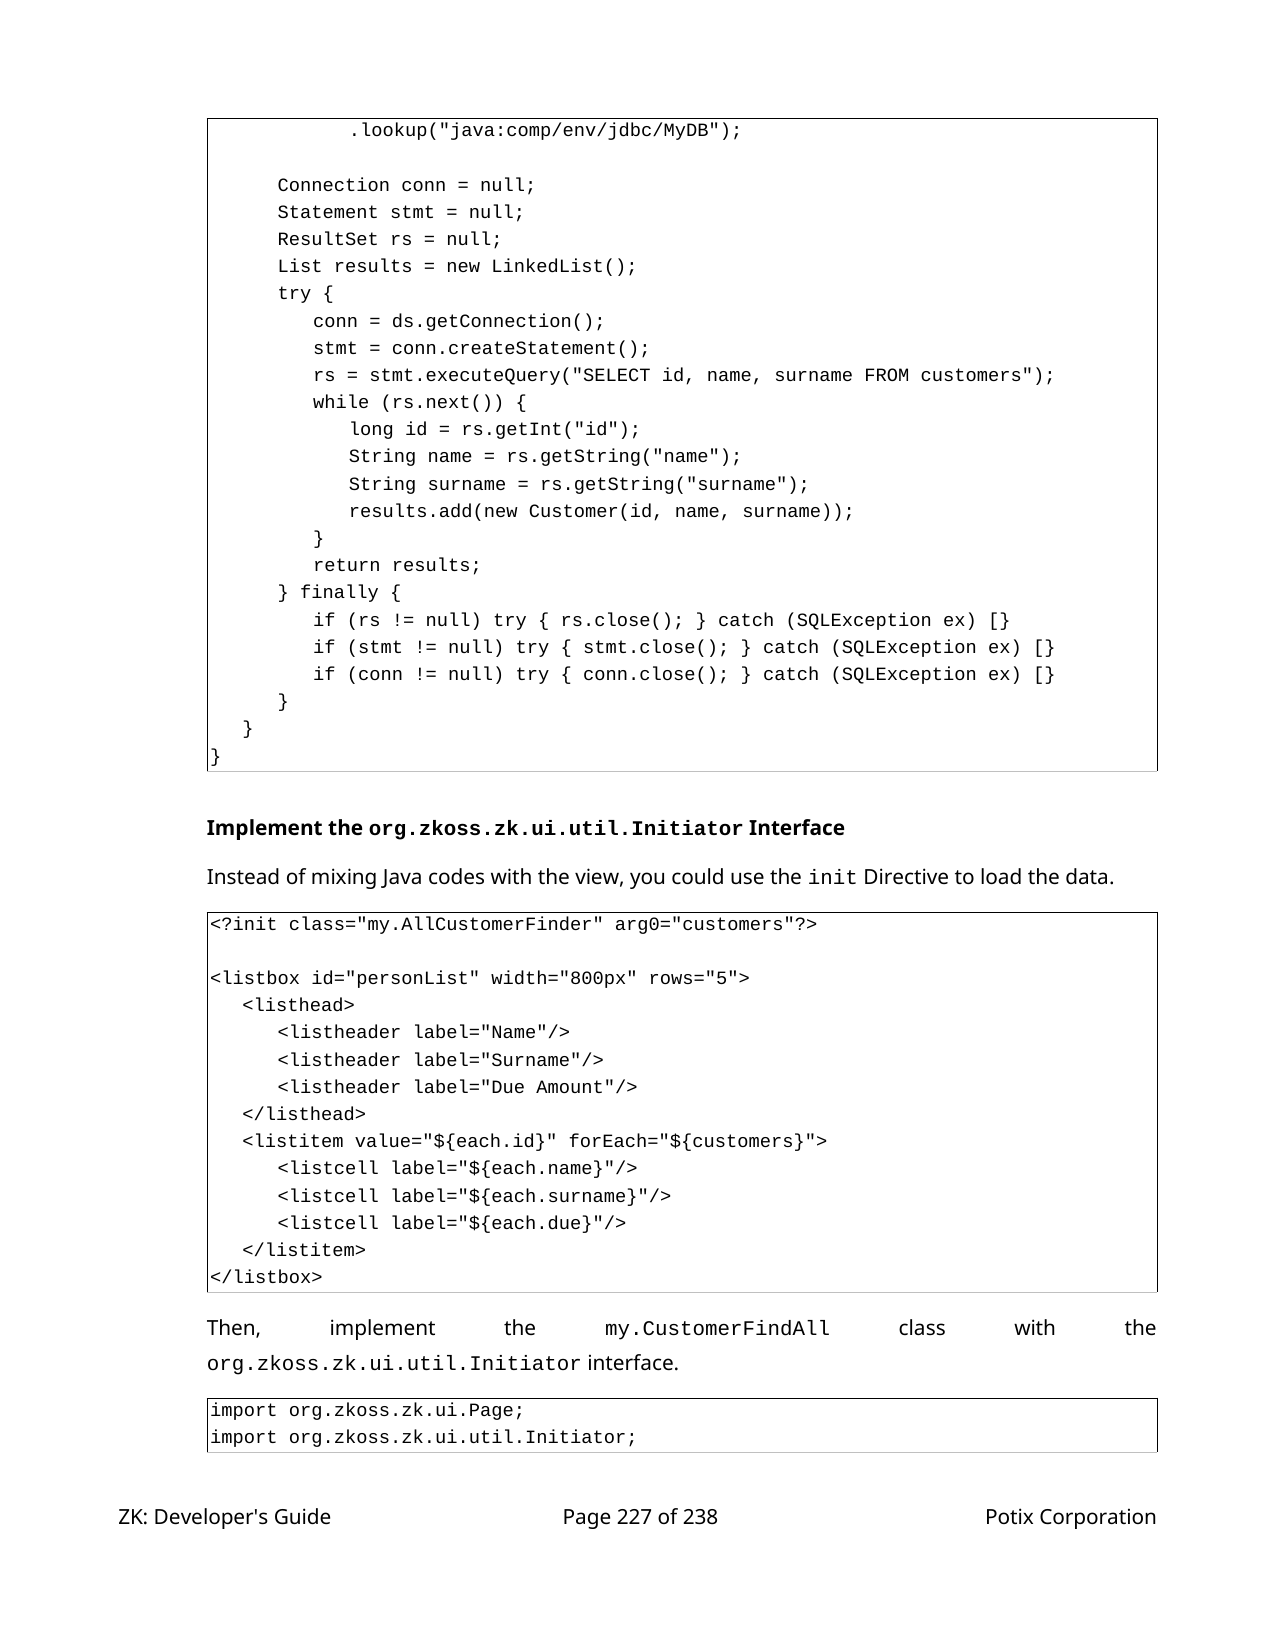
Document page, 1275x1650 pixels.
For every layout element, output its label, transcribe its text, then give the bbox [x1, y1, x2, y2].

text Instead of mixing Java codes with the view, you could use the init Directive to load the data. [207, 862, 1157, 891]
text results.add(new Customer(id, name, surname)); [208, 499, 1157, 523]
text while (rs.next()) { [208, 390, 1157, 414]
text } [208, 716, 1157, 741]
text if (stmt != null) try { stmt.close(); } catch (SQLException ex) [} [208, 635, 1157, 659]
text <listitem value="${each.id}" forEach="${customers}"> [208, 1129, 1157, 1153]
text Connection conn = null; [208, 172, 1157, 197]
text <listhead> [208, 993, 1157, 1017]
text Statement stmt = null; [208, 200, 1157, 224]
text } finally { [208, 580, 1157, 604]
text rs = stmt.executeQuery("SELECT id, name, surname FROM customers"); [208, 363, 1157, 387]
text } [208, 526, 1157, 550]
text <listcell label="${each.surname}"/> [208, 1183, 1157, 1208]
text stmt = conn.createStatement(); [208, 336, 1157, 360]
text } [208, 743, 1157, 771]
text if (rs != null) try { rs.close(); } catch (SQLException ex) [} [208, 607, 1157, 632]
text try { [208, 281, 1157, 306]
text conn = ds.getConnection(); [208, 308, 1157, 333]
text <listheader label="Due Amount"/> [208, 1075, 1157, 1099]
text ResultSet rs = null; [208, 227, 1157, 251]
text return results; [208, 553, 1157, 577]
text import org.zkoss.zk.ui.Page; [208, 1399, 1157, 1422]
text <listheader label="Surname"/> [208, 1047, 1157, 1072]
text .lookup("java:comp/env/jdbc/MyDB"); [208, 119, 1157, 142]
text long id = rs.getInt("id"); [208, 417, 1157, 441]
text <listcell label="${each.due}"/> [208, 1211, 1157, 1235]
text List results = new LinkedList(); [208, 254, 1157, 278]
text <?init class="my.AllCustomerFinder" arg0="customers"?> [208, 913, 1157, 936]
subtitle Implement the org.zkoss.zk.ui.util.Initiator Interface [207, 813, 1157, 842]
text if (conn != null) try { conn.close(); } catch (SQLException ex) [} [208, 662, 1157, 686]
text } [208, 689, 1157, 713]
text </listitem> [208, 1238, 1157, 1262]
text </listbox> [208, 1265, 1157, 1292]
text String name = rs.getString("name"); [208, 444, 1157, 469]
text Then, implement the my.CustomerFindAll class with the org.zkoss.zk.ui.util.Initiator interface. [207, 1313, 1157, 1377]
text <listbox id="personList" width="800px" rows="5"> [208, 966, 1157, 990]
text import org.zkoss.zk.ui.util.Initiator; [208, 1425, 1157, 1452]
text <listcell label="${each.name}"/> [208, 1156, 1157, 1181]
text <listheader label="Name"/> [208, 1020, 1157, 1044]
text String surname = rs.getString("surname"); [208, 472, 1157, 496]
text </listhead> [208, 1102, 1157, 1126]
